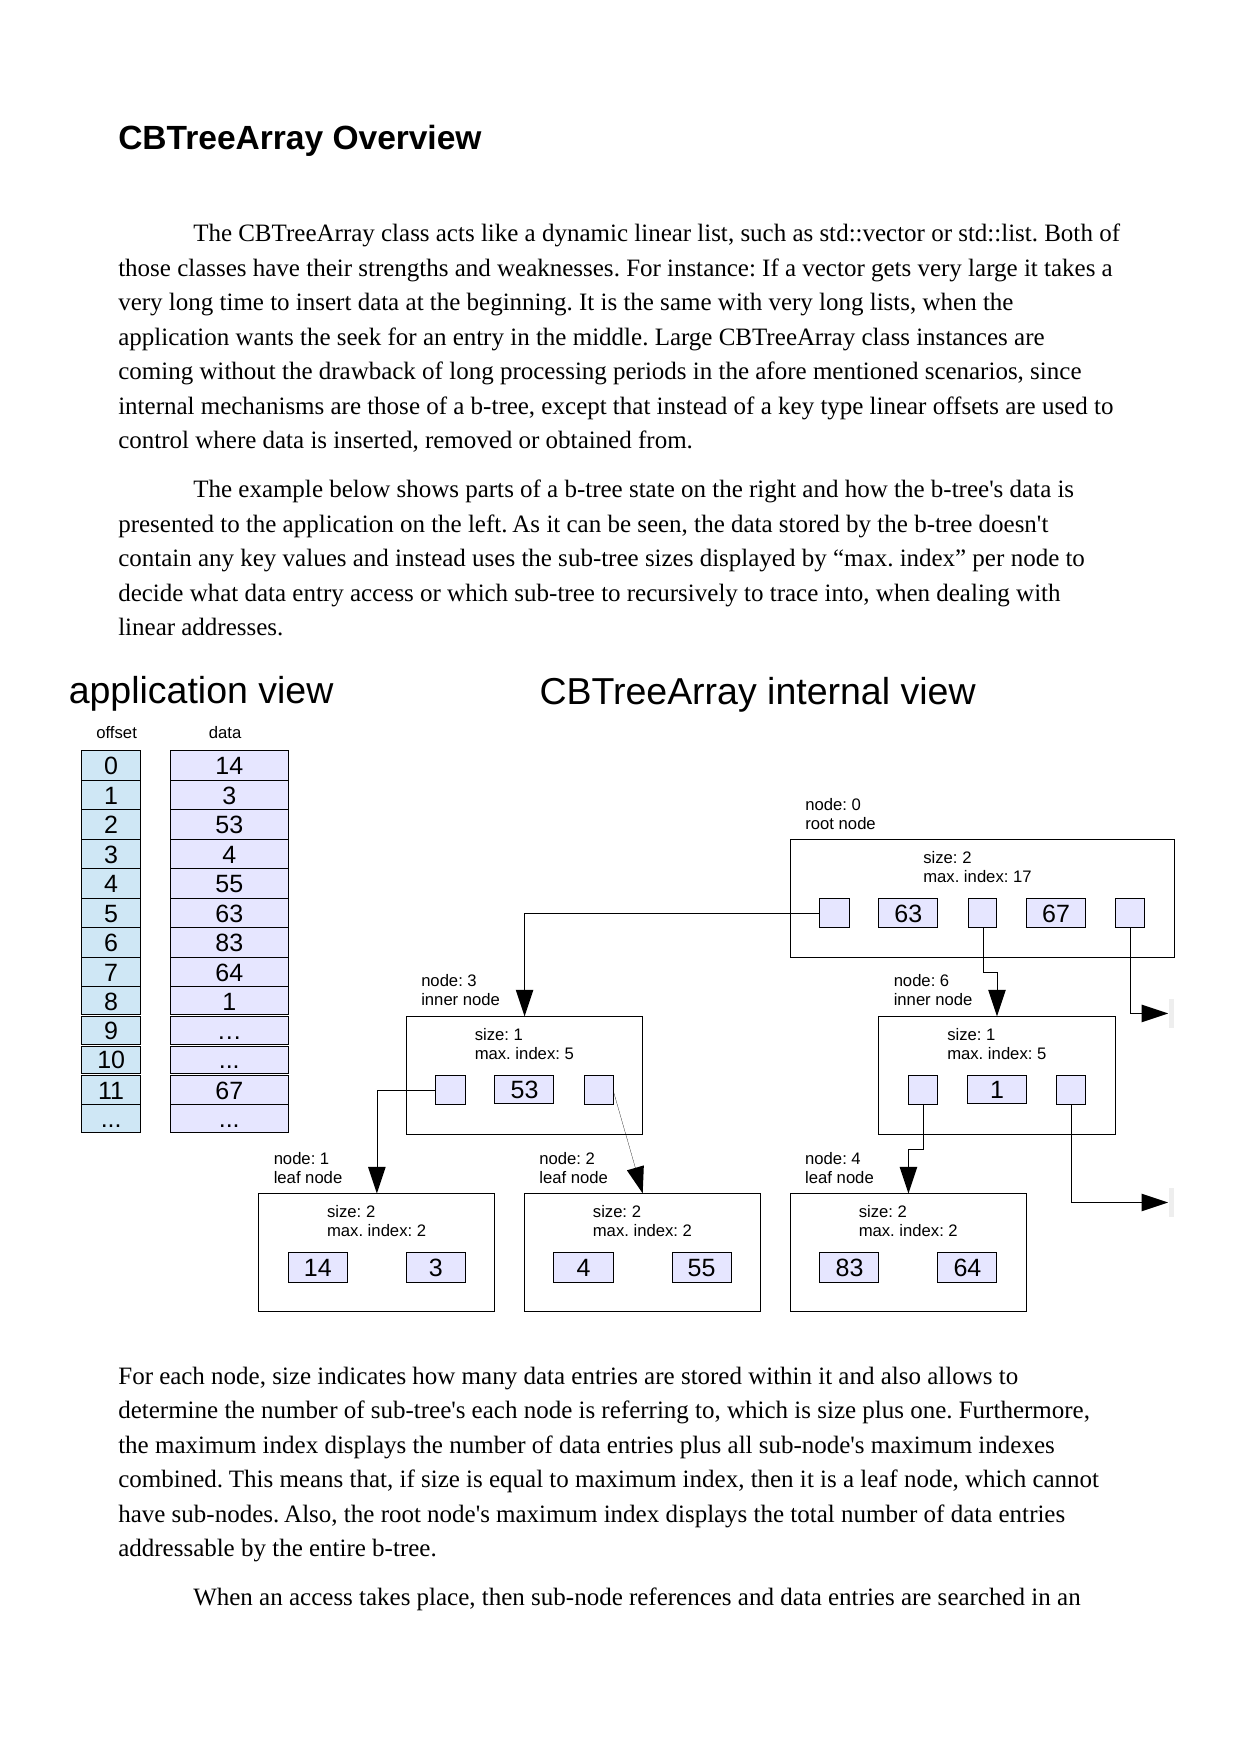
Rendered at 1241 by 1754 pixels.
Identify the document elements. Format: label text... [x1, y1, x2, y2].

table_header [525, 1194, 760, 1311]
text When an access takes place, then sub-node references and data entries are searched in an [118, 1582, 1122, 1611]
text The CBTreeArray class acts like a dynamic linear list, such as std::vector or std::list. Both of those classes have their strengths and weaknesses. For instance: If a vector gets very large it takes a very long time to insert data at the beginning. It is the same with very long lists, when the application wants the seek for an entry in the middle. Large CBTreeArray class instances are coming without the drawback of long processing periods in the afore mentioned scenarios, since internal mechanisms are those of a b-tree, except that instead of a key type linear offsets are used to control where data is inserted, removed or obtained from. [118, 218, 1122, 454]
text For each node, size indicates how many data entries are stored within it and also allows to determine the number of sub-tree's each node is referring to, which is size plus one. Furthermore, the maximum index displays the number of data entries plus all sub-node's maximum indexes combined. This means that, if size is equal to maximum index, then it is a leaf node, which cannot have sub-nodes. Also, the root node's maximum index displays the total number of data entries addressable by the entire b-tree. [118, 1361, 1122, 1562]
subtitle CBTreeArray Overview [118, 118, 1122, 157]
table_header [1131, 958, 1175, 1013]
table_header [407, 1017, 642, 1134]
table_header [909, 1135, 1175, 1312]
table_header [378, 1091, 641, 1312]
table_header [791, 1194, 1026, 1311]
table_header [525, 914, 997, 1312]
table_header [259, 1194, 494, 1311]
table_header [984, 958, 1175, 1202]
table_header [53, 661, 1175, 1312]
table_header [791, 840, 1174, 957]
table_header [879, 1017, 1115, 1134]
text The example below shows parts of a b-tree state on the right and how the b-tree's data is presented to the application on the left. As it can be seen, the data stored by the b-tree doesn't contain any key values and instead uses the sub-tree sizes displayed by “max. index” per node to decide what data entry access or which sub-tree to recursively to trace into, when dealing with linear addresses. [118, 474, 1122, 641]
